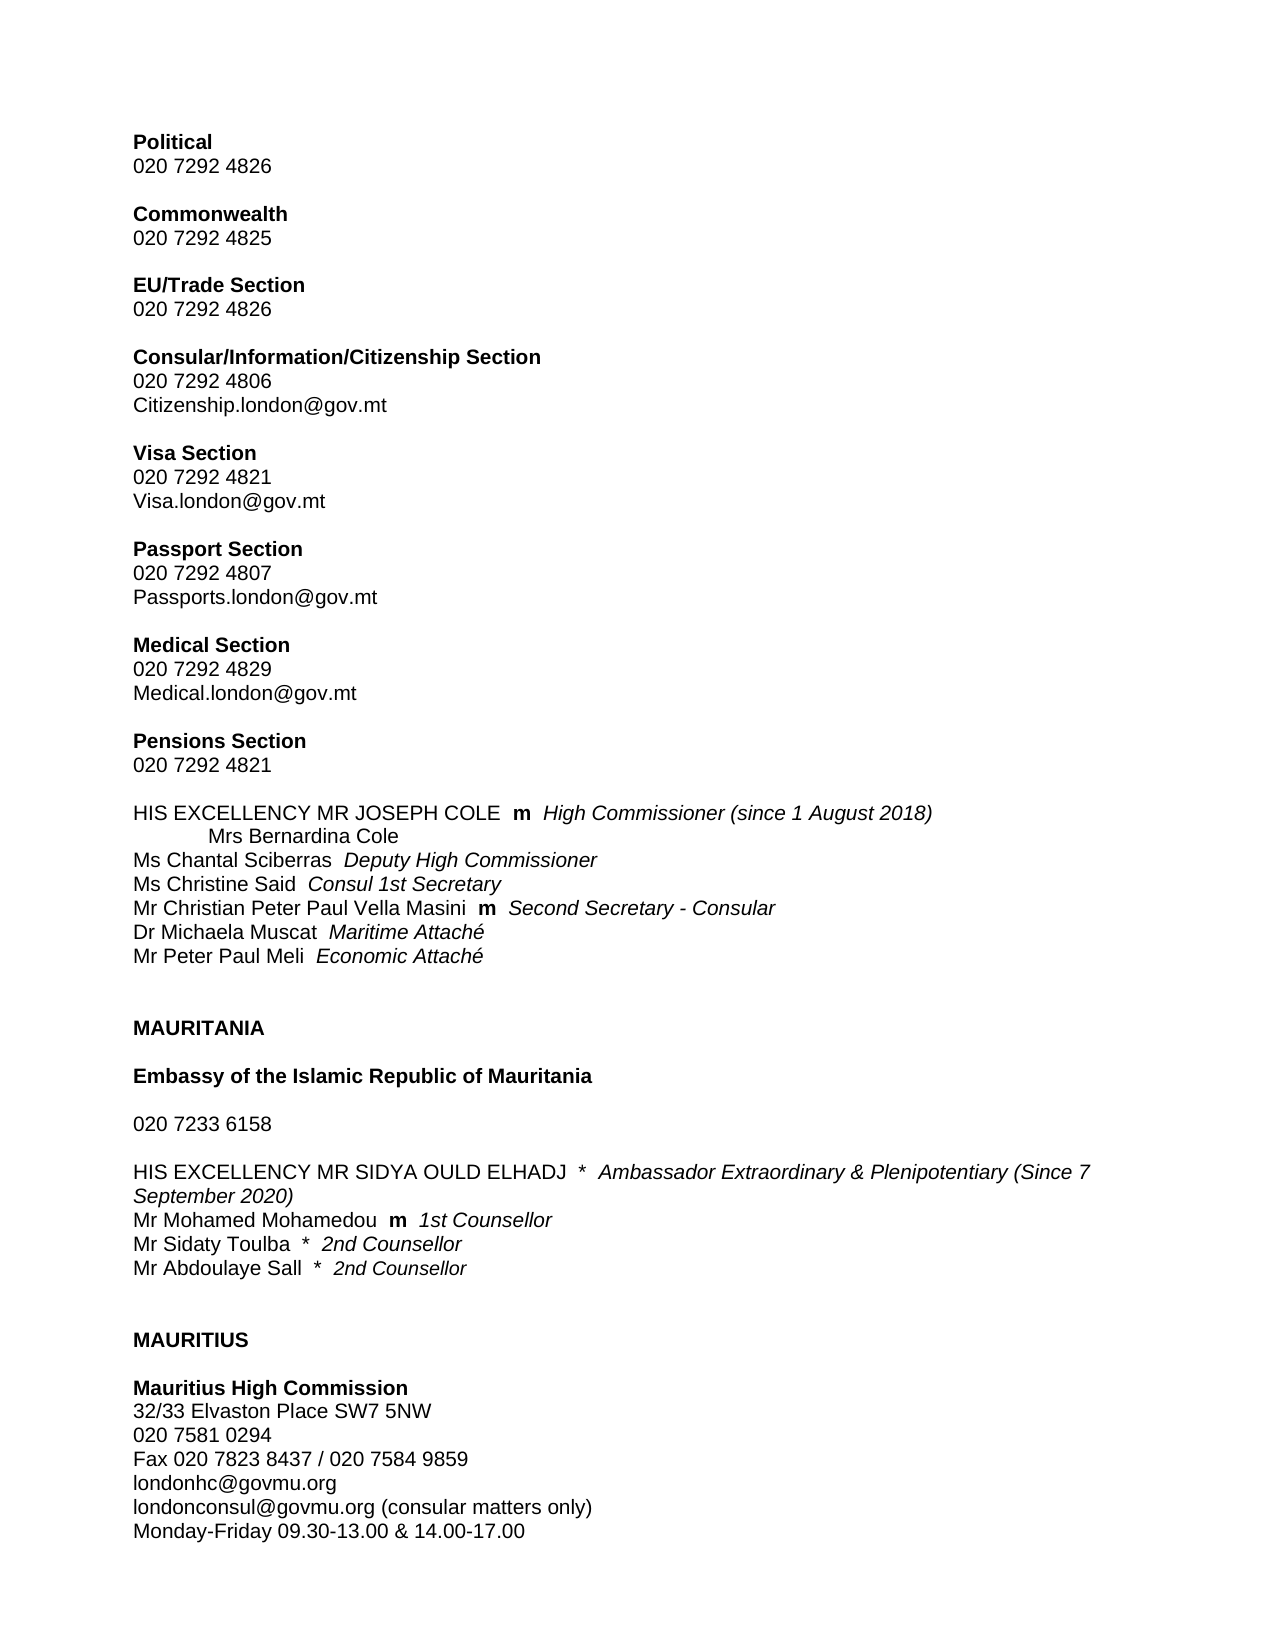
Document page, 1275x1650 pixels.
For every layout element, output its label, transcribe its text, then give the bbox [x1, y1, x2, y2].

text Mr Christian Peter Paul Vella Masini m Second Secretary - Consular [133, 896, 1181, 920]
text EU/Trade Section [133, 273, 1181, 297]
text londonhc@govmu.org [133, 1471, 1181, 1495]
text Monday-Friday 09.30-13.00 & 14.00-17.00 [133, 1519, 1181, 1543]
text Mr Abdoulaye Sall * 2nd Counsellor [133, 1256, 1181, 1279]
text 020 7292 4826 [133, 297, 1181, 321]
text londonconsul@govmu.org (consular matters only) [133, 1495, 1181, 1519]
text Mr Mohamed Mohamedou m 1st Counsellor [133, 1208, 1181, 1232]
text Mauritius High Commission [133, 1375, 1181, 1399]
text Commonwealth [133, 201, 1181, 225]
text Passports.london@gov.mt [133, 585, 1181, 609]
text 32/33 Elvaston Place SW7 5NW [133, 1399, 1181, 1423]
text 020 7292 4826 [133, 153, 1181, 177]
text 020 7581 0294 [133, 1423, 1181, 1447]
text MAURITANIA [133, 1016, 1181, 1040]
text Dr Michaela Muscat Maritime Attaché [133, 920, 1181, 944]
text Citizenship.london@gov.mt [133, 393, 1181, 417]
text Political [133, 129, 1181, 153]
text Mr Peter Paul Meli Economic Attaché [133, 944, 1181, 968]
text Medical.london@gov.mt [133, 681, 1181, 704]
text 020 7292 4821 [133, 752, 1181, 776]
text 020 7233 6158 [133, 1112, 1181, 1136]
text Ms Christine Said Consul 1st Secretary [133, 872, 1181, 896]
text Visa.london@gov.mt [133, 489, 1181, 513]
text 020 7292 4829 [133, 657, 1181, 681]
text Pensions Section [133, 728, 1181, 752]
text Embassy of the Islamic Republic of Mauritania [133, 1064, 1181, 1088]
text Passport Section [133, 537, 1181, 561]
text Visa Section [133, 441, 1181, 465]
text Mrs Bernardina Cole [133, 824, 1181, 848]
text 020 7292 4825 [133, 225, 1181, 249]
text Mr Sidaty Toulba * 2nd Counsellor [133, 1232, 1181, 1256]
text 020 7292 4806 [133, 369, 1181, 393]
text Medical Section [133, 633, 1181, 657]
text Fax 020 7823 8437 / 020 7584 9859 [133, 1447, 1181, 1471]
text HIS EXCELLENCY MR SIDYA OULD ELHADJ * Ambassador Extraordinary & Plenipotentiary (Since 7 September 2020) [133, 1160, 1181, 1208]
text Consular/Information/Citizenship Section [133, 345, 1181, 369]
text HIS EXCELLENCY MR JOSEPH COLE m High Commissioner (since 1 August 2018) [133, 800, 1181, 824]
text 020 7292 4821 [133, 465, 1181, 489]
text MAURITIUS [133, 1327, 1181, 1351]
text Ms Chantal Sciberras Deputy High Commissioner [133, 848, 1181, 872]
text 020 7292 4807 [133, 561, 1181, 585]
